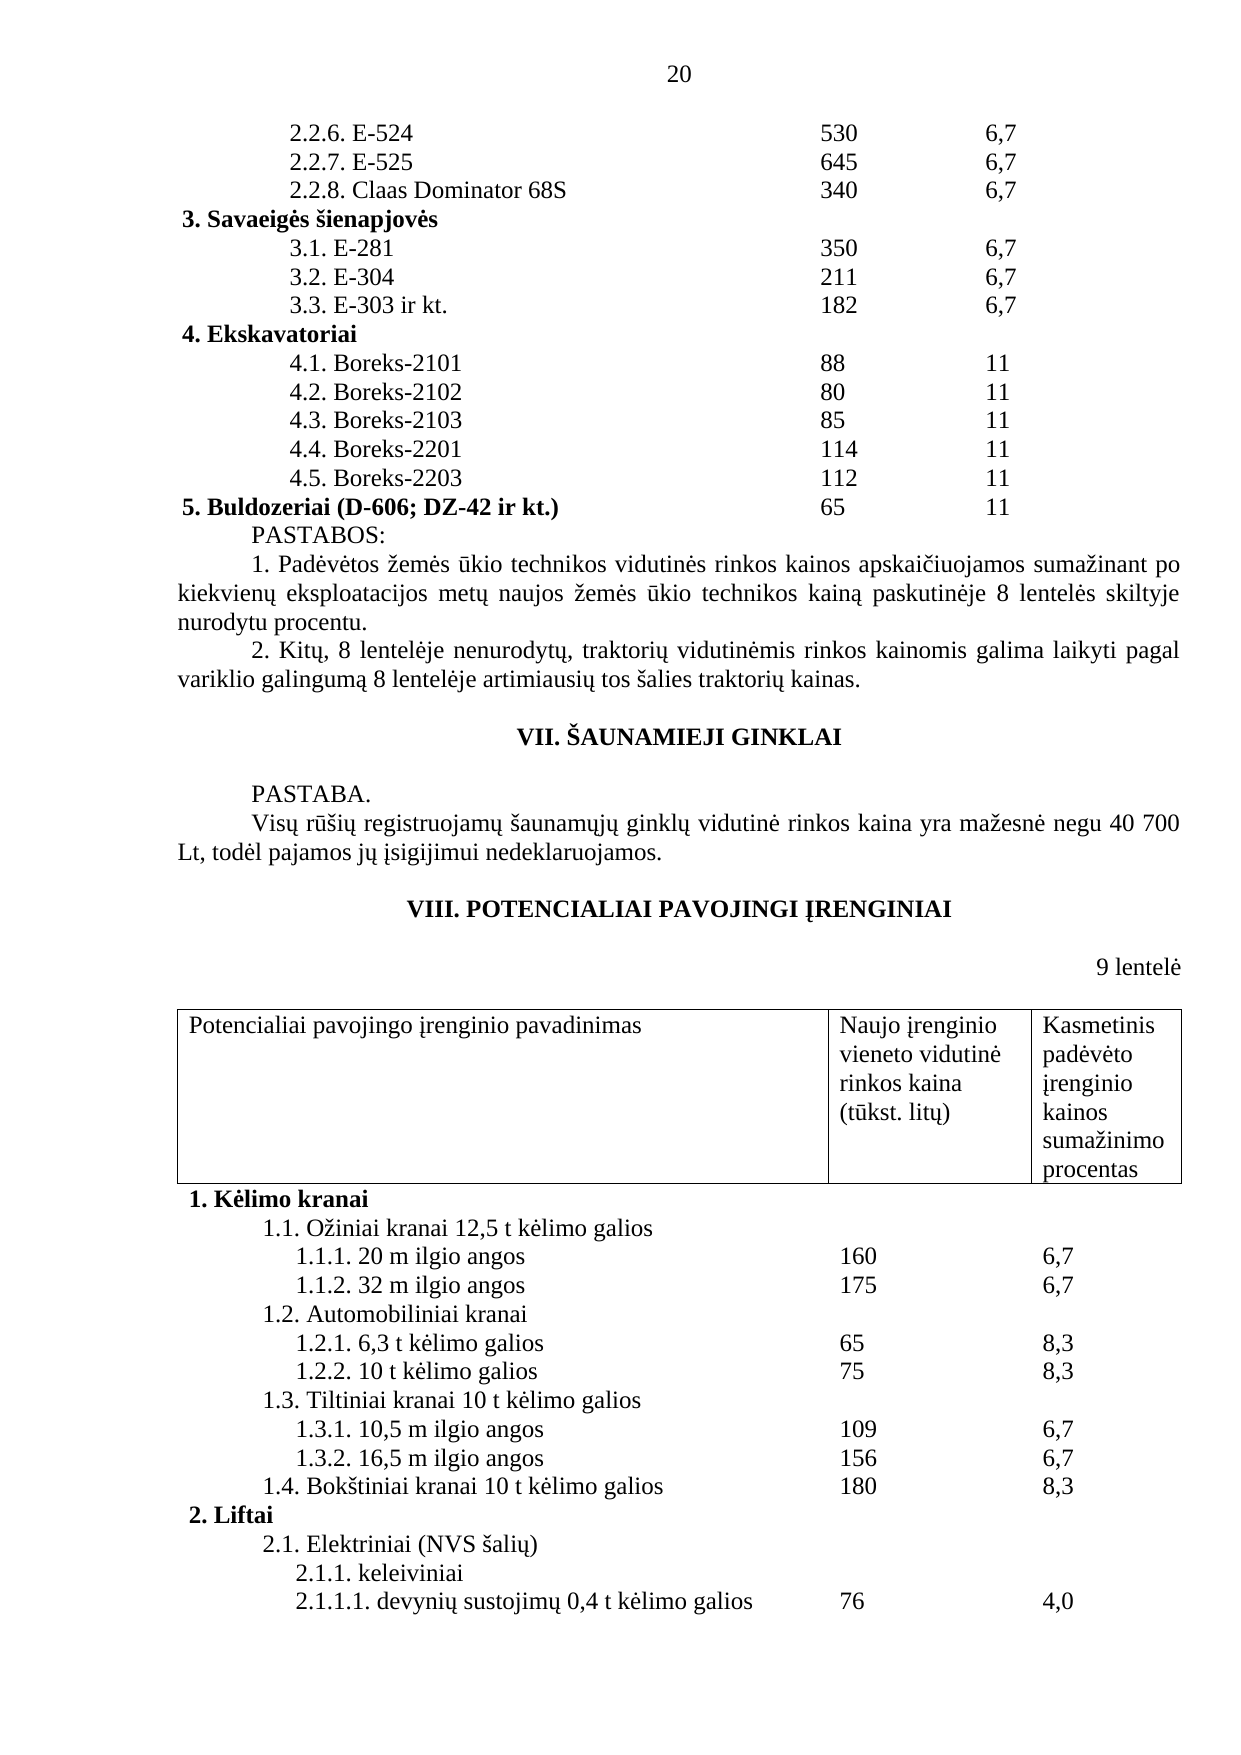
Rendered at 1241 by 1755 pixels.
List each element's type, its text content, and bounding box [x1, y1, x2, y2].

table_cell 2.1.1. keleiviniai [177, 1558, 828, 1586]
table_cell 112 [809, 463, 974, 492]
table_cell 1.1.2. 32 m ilgio angos [177, 1270, 828, 1299]
table_cell 1.2.2. 10 t kėlimo galios [177, 1356, 828, 1385]
table_cell [828, 1529, 1031, 1558]
table_cell 114 [809, 434, 974, 463]
table_cell 85 [809, 406, 974, 434]
table_cell 1.3. Tiltiniai kranai 10 t kėlimo galios [177, 1385, 828, 1414]
table_cell 8,3 [1031, 1471, 1181, 1500]
table_cell 6,7 [974, 291, 1181, 319]
table_header Potencialiai pavojingo įrenginio pavadinimas [178, 1010, 828, 1183]
table_cell 1.1. Ožiniai kranai 12,5 t kėlimo galios [177, 1213, 1181, 1241]
table_cell 4. Ekskavatoriai [171, 319, 1181, 348]
table_cell [1031, 1299, 1181, 1328]
table_cell 3.2. E-304 [171, 262, 809, 291]
table_cell 11 [974, 348, 1181, 377]
table_cell 340 [809, 176, 974, 204]
table_cell 1.2.1. 6,3 t kėlimo galios [177, 1328, 828, 1356]
table_cell 645 [809, 147, 974, 176]
table_cell 75 [828, 1356, 1031, 1385]
table_cell 350 [809, 233, 974, 262]
text 1. Padėvėtos žemės ūkio technikos vidutinės rinkos kainos apskaičiuojamos sumažinant po kiekvienų eksploatacijos metų naujos žemės ūkio technikos kainą paskutinėje 8 lentelės skiltyje nurodytu procentu. [177, 549, 1181, 636]
table_cell 6,7 [1031, 1414, 1181, 1443]
table_cell 4.2. Boreks-2102 [171, 377, 809, 406]
table_cell 65 [809, 492, 974, 521]
table_header Kasmetinis padėvėto įrenginio kainos sumažinimo procentas [1032, 1010, 1181, 1183]
table_cell 6,7 [1031, 1241, 1181, 1270]
table_cell 1.1.1. 20 m ilgio angos [177, 1241, 828, 1270]
table_cell 1. Kėlimo kranai [177, 1184, 1181, 1213]
table_cell 5. Buldozeriai (D-606; DZ-42 ir kt.) [171, 492, 809, 521]
table_cell 211 [809, 262, 974, 291]
table_cell 1.3.2. 16,5 m ilgio angos [177, 1443, 828, 1471]
table_header Naujo įrenginio vieneto vidutinė rinkos kaina (tūkst. litų) [829, 1010, 1031, 1183]
table_cell 8,3 [1031, 1328, 1181, 1356]
table_cell 6,7 [974, 233, 1181, 262]
table_cell 65 [828, 1328, 1031, 1356]
text PASTABOS: [177, 521, 1181, 549]
text 2. Kitų, 8 lentelėje nenurodytų, traktorių vidutinėmis rinkos kainomis galima laikyti pagal variklio galingumą 8 lentelėje artimiausių tos šalies traktorių kainas. [177, 636, 1181, 693]
table_cell 1.2. Automobiliniai kranai [177, 1299, 828, 1328]
table_cell [828, 1299, 1031, 1328]
table_cell 6,7 [974, 262, 1181, 291]
table_cell 4,0 [1031, 1586, 1181, 1615]
text VII. ŠAUNAMIEJI GINKLAI [177, 722, 1181, 751]
table_cell 80 [809, 377, 974, 406]
table_cell 6,7 [974, 118, 1181, 147]
table_cell 11 [974, 406, 1181, 434]
text 9 lentelė [177, 952, 1181, 981]
table_cell [1031, 1385, 1181, 1414]
table_cell 11 [974, 463, 1181, 492]
table_cell 3.3. E-303 ir kt. [171, 291, 809, 319]
table_cell 11 [974, 377, 1181, 406]
table_cell 2.1. Elektriniai (NVS šalių) [177, 1529, 828, 1558]
table_cell 6,7 [1031, 1443, 1181, 1471]
table_cell 76 [828, 1586, 1031, 1615]
table_cell [828, 1558, 1031, 1586]
table_cell [1031, 1558, 1181, 1586]
table_cell 160 [828, 1241, 1031, 1270]
table_cell 1.4. Bokštiniai kranai 10 t kėlimo galios [177, 1471, 828, 1500]
table_cell 4.4. Boreks-2201 [171, 434, 809, 463]
table_cell 6,7 [974, 176, 1181, 204]
text Visų rūšių registruojamų šaunamųjų ginklų vidutinė rinkos kaina yra mažesnė negu 40 700 Lt, todėl pajamos jų įsigijimui nedeklaruojamos. [177, 808, 1181, 866]
table_cell 11 [974, 492, 1181, 521]
table_cell 2.1.1.1. devynių sustojimų 0,4 t kėlimo galios [177, 1586, 828, 1615]
table_cell [1031, 1529, 1181, 1558]
table_cell 180 [828, 1471, 1031, 1500]
table_cell 109 [828, 1414, 1031, 1443]
table_cell 2.2.6. E-524 [171, 118, 809, 147]
table_cell 8,3 [1031, 1356, 1181, 1385]
table_cell 1.3.1. 10,5 m ilgio angos [177, 1414, 828, 1443]
table_cell 88 [809, 348, 974, 377]
table_cell 11 [974, 434, 1181, 463]
table_cell 6,7 [1031, 1270, 1181, 1299]
table_cell 4.1. Boreks-2101 [171, 348, 809, 377]
table_cell 175 [828, 1270, 1031, 1299]
text VIII. POTENCIALIAI PAVOJINGI ĮRENGINIAI [177, 894, 1181, 923]
table_cell 530 [809, 118, 974, 147]
table_cell 6,7 [974, 147, 1181, 176]
table_cell 2.2.8. Claas Dominator 68S [171, 176, 809, 204]
table_cell 182 [809, 291, 974, 319]
table_cell 2.2.7. E-525 [171, 147, 809, 176]
table_cell 2. Liftai [177, 1500, 1181, 1529]
table_cell 4.5. Boreks-2203 [171, 463, 809, 492]
table_cell 4.3. Boreks-2103 [171, 406, 809, 434]
table_cell [828, 1385, 1031, 1414]
table_cell 3. Savaeigės šienapjovės [171, 204, 1181, 233]
text PASTABA. [177, 779, 1181, 808]
table_cell 3.1. E-281 [171, 233, 809, 262]
table_cell 156 [828, 1443, 1031, 1471]
